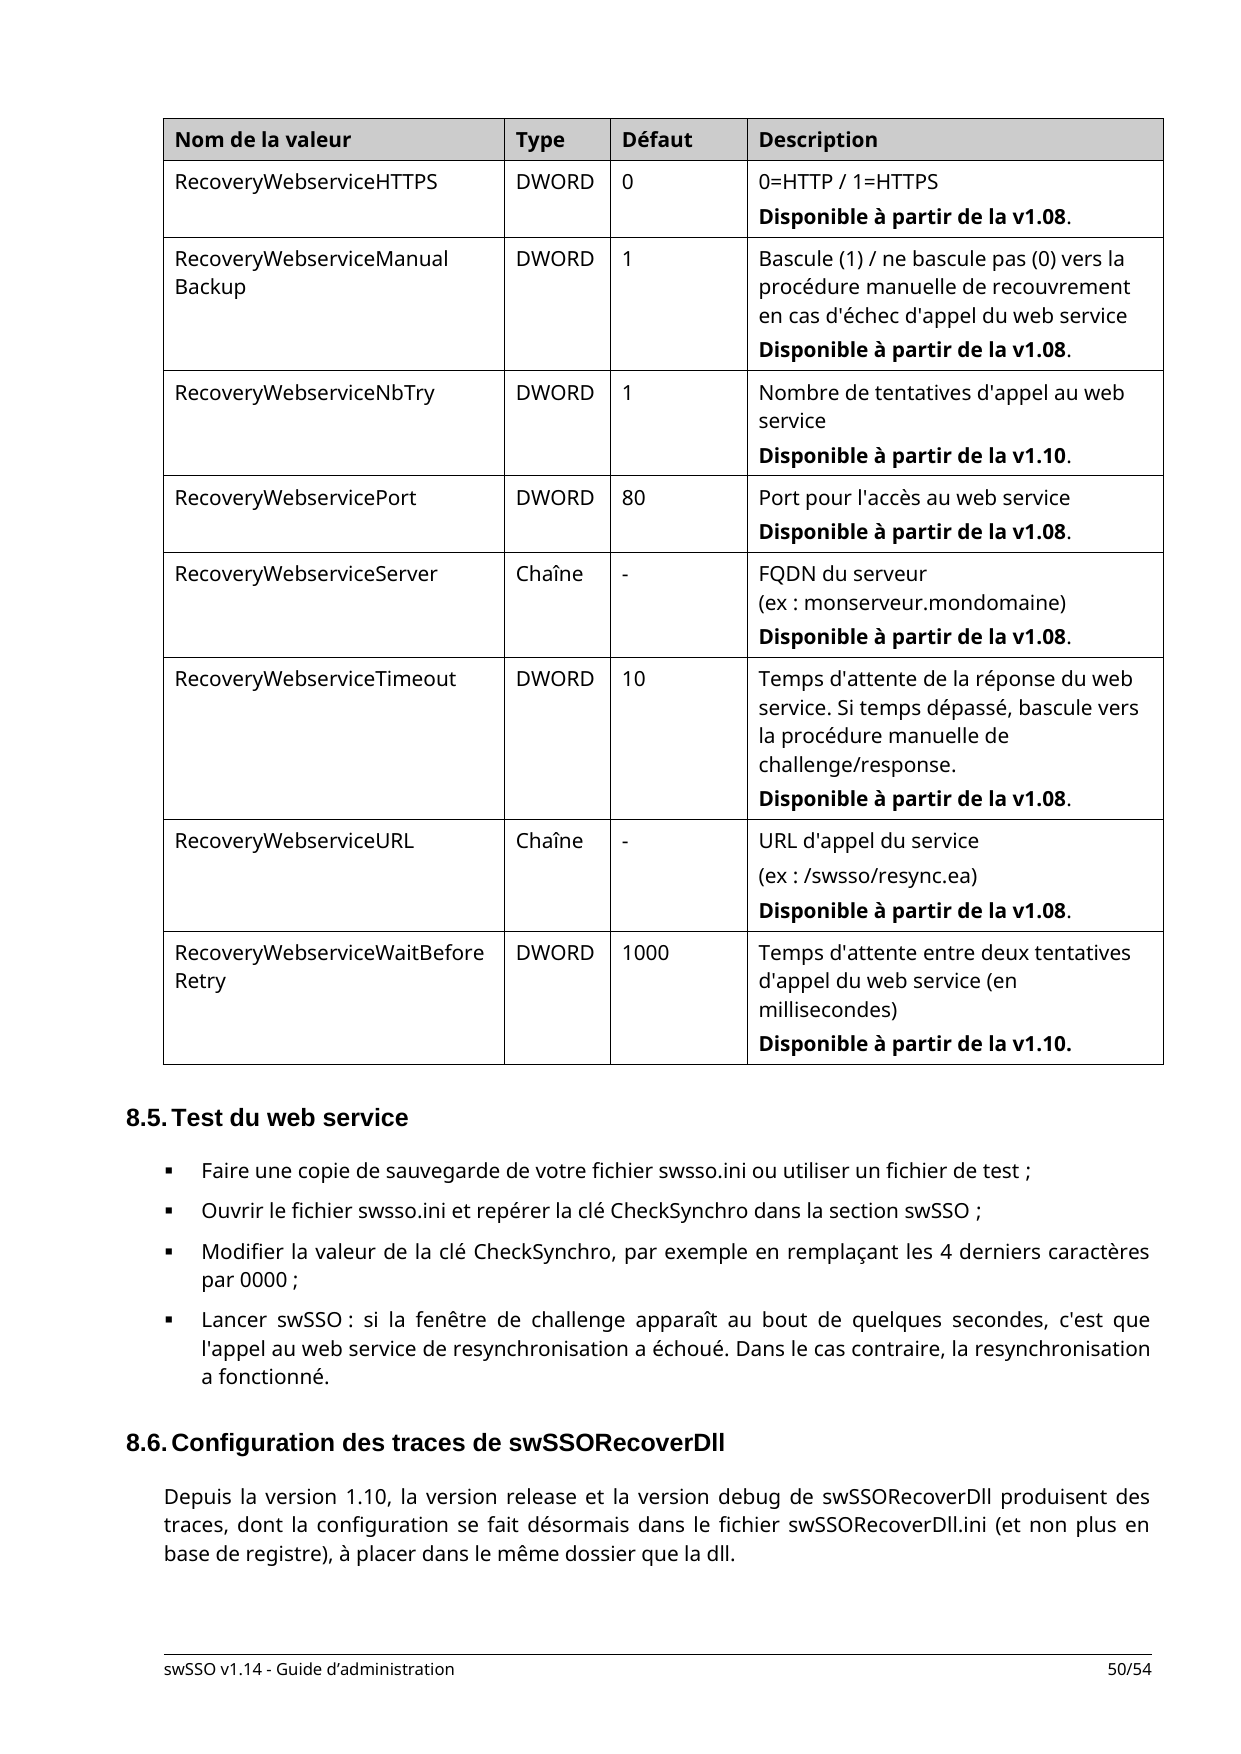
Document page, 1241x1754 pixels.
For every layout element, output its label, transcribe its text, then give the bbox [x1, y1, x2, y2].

table_header Nom de la valeur [164, 119, 504, 160]
table_cell RecoveryWebserviceManual Backup [164, 238, 504, 370]
table_cell DWORD [505, 476, 610, 552]
table_cell 1000 [611, 932, 747, 1064]
table_cell - [611, 820, 747, 931]
table_cell URL d'appel du service (ex : /swsso/resync.ea) Disponible à partir de la v1.08. [748, 820, 1163, 931]
table_cell RecoveryWebserviceTimeout [164, 658, 504, 819]
table_cell 0=HTTP / 1=HTTPS Disponible à partir de la v1.08. [748, 161, 1163, 237]
table_cell DWORD [505, 238, 610, 370]
table_cell 10 [611, 658, 747, 819]
list Ouvrir le fichier swsso.ini et repérer la clé CheckSynchro dans la section swSSO ; [164, 1197, 1152, 1225]
table_cell RecoveryWebserviceHTTPS [164, 161, 504, 237]
table_cell DWORD [505, 161, 610, 237]
list Lancer swSSO : si la fenêtre de challenge apparaît au bout de quelques secondes, c'est que l'appel au web service de resynchronisation a échoué. Dans le cas contraire, la resynchronisation a fonctionné. [164, 1305, 1152, 1391]
table_cell FQDN du serveur (ex : monserveur.mondomaine) Disponible à partir de la v1.08. [748, 553, 1163, 657]
subtitle Configuration des traces de swSSORecoverDll [126, 1428, 1152, 1457]
table_cell RecoveryWebserviceURL [164, 820, 504, 931]
table_cell DWORD [505, 932, 610, 1064]
table_cell - [611, 553, 747, 657]
table_cell Chaîne [505, 553, 610, 657]
table_cell 0 [611, 161, 747, 237]
table_header Défaut [611, 119, 747, 160]
table_cell RecoveryWebserviceWaitBeforeRetry [164, 932, 504, 1064]
table_cell Temps d'attente entre deux tentatives d'appel du web service (en millisecondes) Disponible à partir de la v1.10. [748, 932, 1163, 1064]
text Depuis la version 1.10, la version release et la version debug de swSSORecoverDll produisent des traces, dont la configuration se fait désormais dans le fichier swSSORecoverDll.ini (et non plus en base de registre), à placer dans le même dossier que la dll. [164, 1482, 1152, 1567]
list Modifier la valeur de la clé CheckSynchro, par exemple en remplaçant les 4 derniers caractères par 0000 ; [164, 1237, 1152, 1294]
table_cell 80 [611, 476, 747, 552]
table_cell RecoveryWebserviceServer [164, 553, 504, 657]
table_cell Chaîne [505, 820, 610, 931]
table_cell Temps d'attente de la réponse du web service. Si temps dépassé, bascule vers la procédure manuelle de challenge/response. Disponible à partir de la v1.08. [748, 658, 1163, 819]
table_cell 1 [611, 371, 747, 475]
subtitle Test du web service [126, 1103, 1152, 1131]
table_cell DWORD [505, 658, 610, 819]
table_cell Port pour l'accès au web service Disponible à partir de la v1.08. [748, 476, 1163, 552]
table_cell RecoveryWebservicePort [164, 476, 504, 552]
table_cell DWORD [505, 371, 610, 475]
table_cell 1 [611, 238, 747, 370]
table_header Description [748, 119, 1163, 160]
table_cell RecoveryWebserviceNbTry [164, 371, 504, 475]
list Faire une copie de sauvegarde de votre fichier swsso.ini ou utiliser un fichier de test ; [164, 1156, 1152, 1185]
table_header Type [505, 119, 610, 160]
table_cell Bascule (1) / ne bascule pas (0) vers la procédure manuelle de recouvrement en cas d'échec d'appel du web service Disponible à partir de la v1.08. [748, 238, 1163, 370]
table_cell Nombre de tentatives d'appel au web service Disponible à partir de la v1.10. [748, 371, 1163, 475]
